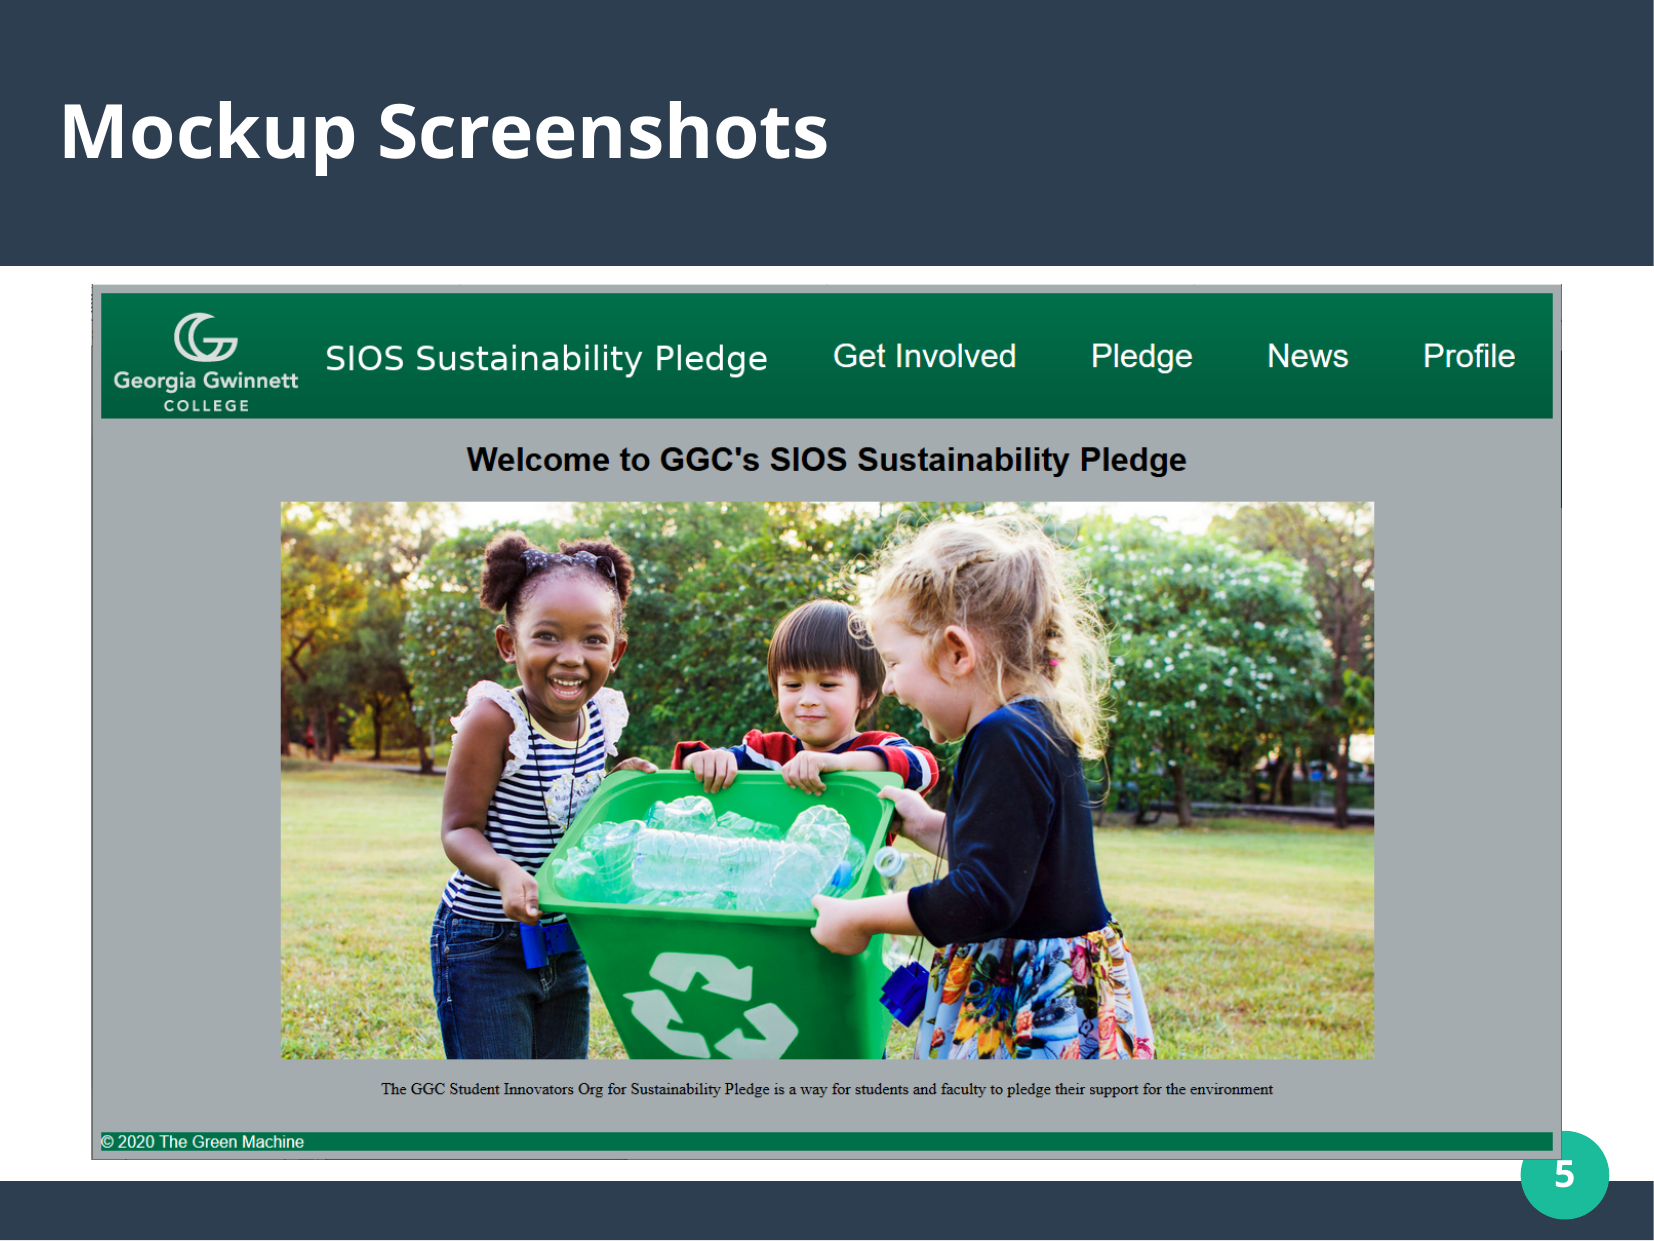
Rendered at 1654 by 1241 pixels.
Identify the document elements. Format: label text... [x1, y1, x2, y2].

text_box [1505, 1116, 1625, 1235]
picture [91, 285, 1562, 1160]
title Mockup Screenshots [59, 49, 1595, 207]
